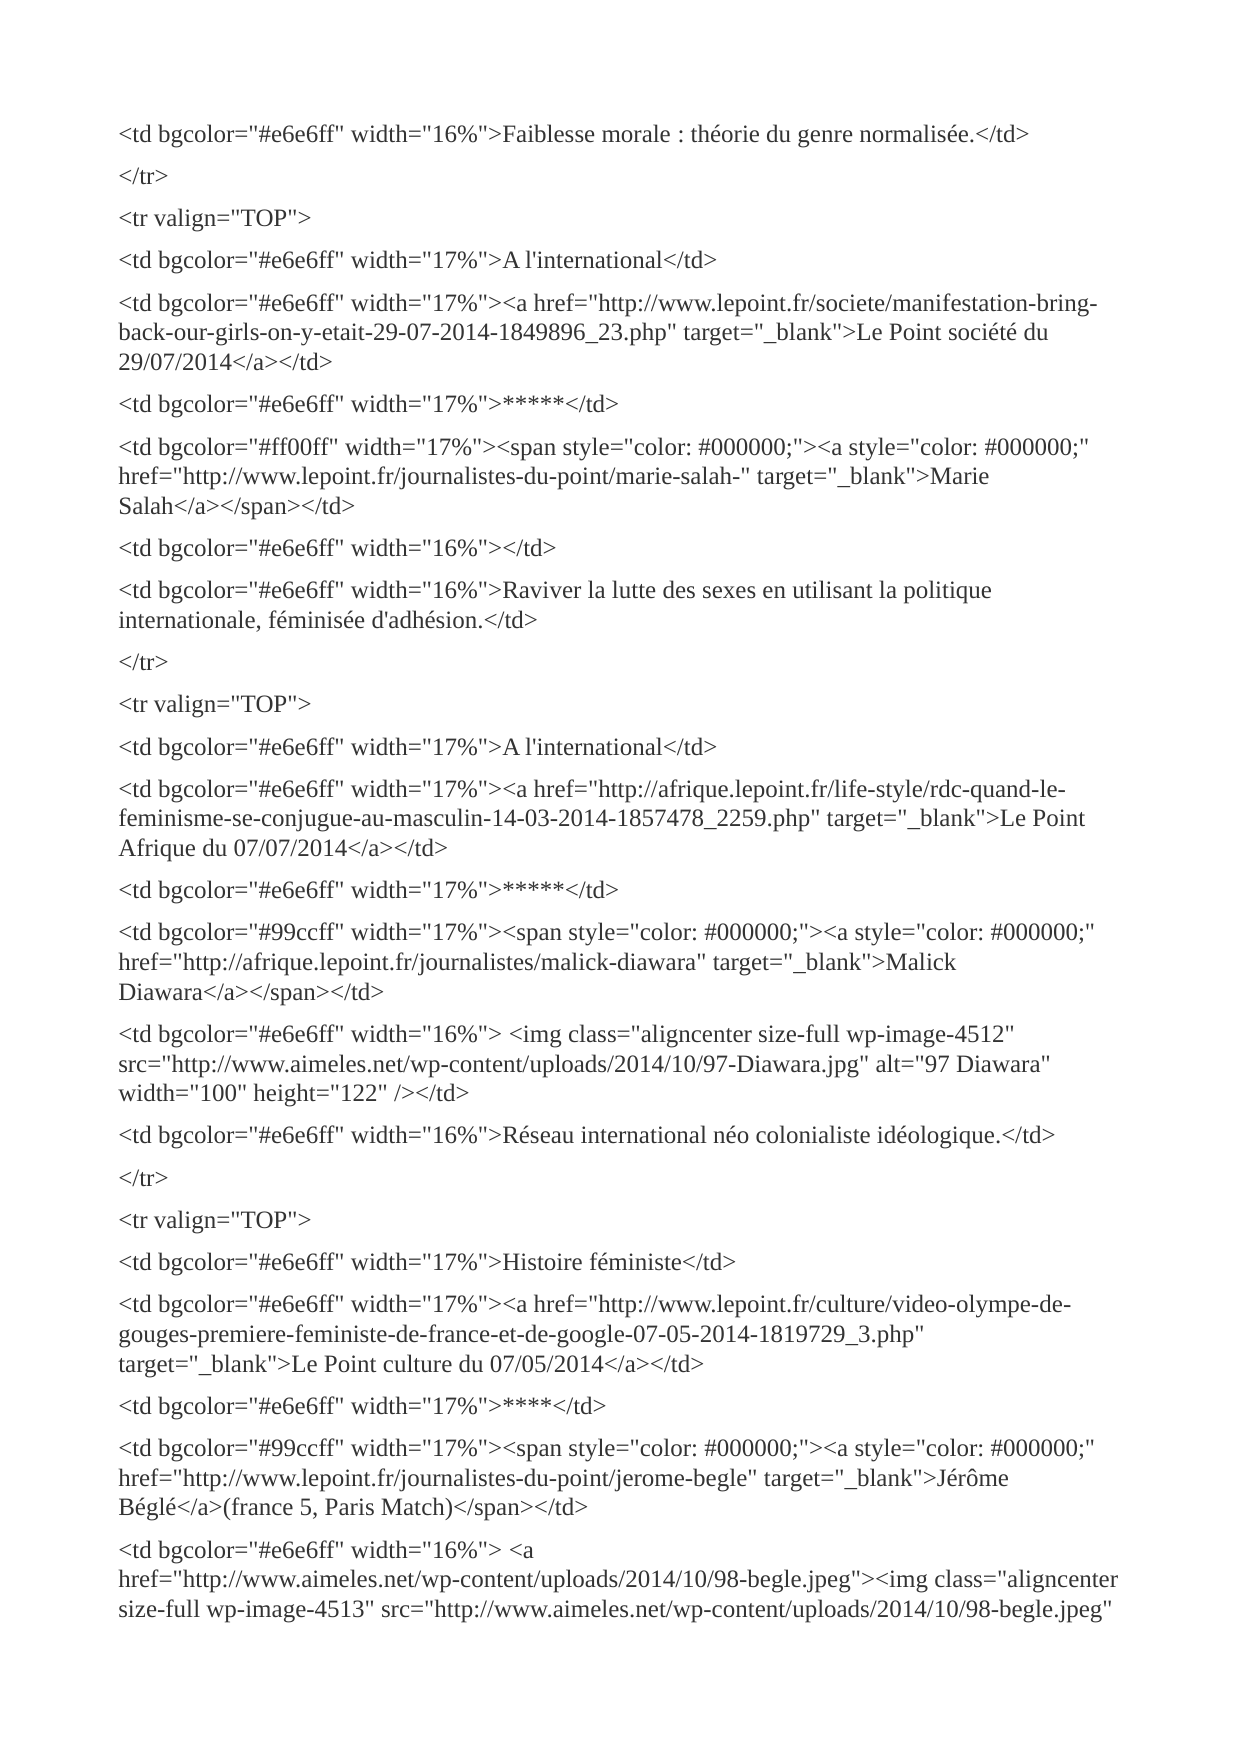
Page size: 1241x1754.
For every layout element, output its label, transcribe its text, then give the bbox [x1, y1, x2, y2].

text <td bgcolor="#e6e6ff" width="17%"><a href="http://afrique.lepoint.fr/life-style/rdc-quand-le-feminisme-se-conjugue-au-masculin-14-03-2014-1857478_2259.php" target="_blank">Le Point Afrique du 07/07/2014</a></td> [118, 773, 1122, 862]
text <td bgcolor="#ff00ff" width="17%"><span style="color: #000000;"><a style="color: #000000;" href="http://www.lepoint.fr/journalistes-du-point/marie-salah-" target="_blank">Marie Salah</a></span></td> [118, 431, 1122, 520]
text <td bgcolor="#e6e6ff" width="17%"><a href="http://www.lepoint.fr/culture/video-olympe-de-gouges-premiere-feministe-de-france-et-de-google-07-05-2014-1819729_3.php" target="_blank">Le Point culture du 07/05/2014</a></td> [118, 1288, 1122, 1377]
text <td bgcolor="#e6e6ff" width="16%">Raviver la lutte des sexes en utilisant la politique internationale, féminisée d'adhésion.</td> [118, 574, 1122, 634]
text <td bgcolor="#e6e6ff" width="16%"> <a href="http://www.aimeles.net/wp-content/uploads/2014/10/98-begle.jpeg"><img class="aligncenter size-full wp-image-4513" src="http://www.aimeles.net/wp-content/uploads/2014/10/98-begle.jpeg" [118, 1534, 1122, 1623]
text <td bgcolor="#e6e6ff" width="17%">Histoire féministe</td> [118, 1246, 1122, 1276]
text </tr> [118, 160, 1122, 190]
text </tr> [118, 1162, 1122, 1192]
text <td bgcolor="#e6e6ff" width="17%">*****</td> [118, 388, 1122, 418]
text <td bgcolor="#e6e6ff" width="17%">*****</td> [118, 874, 1122, 904]
text <td bgcolor="#e6e6ff" width="17%">****</td> [118, 1390, 1122, 1420]
text <tr valign="TOP"> [118, 688, 1122, 718]
text <td bgcolor="#e6e6ff" width="16%">Faiblesse morale : théorie du genre normalisée.</td> [118, 118, 1122, 148]
text <td bgcolor="#e6e6ff" width="17%"><a href="http://www.lepoint.fr/societe/manifestation-bring-back-our-girls-on-y-etait-29-07-2014-1849896_23.php" target="_blank">Le Point société du 29/07/2014</a></td> [118, 287, 1122, 376]
text <tr valign="TOP"> [118, 202, 1122, 232]
text <td bgcolor="#e6e6ff" width="16%"> <img class="aligncenter size-full wp-image-4512" src="http://www.aimeles.net/wp-content/uploads/2014/10/97-Diawara.jpg" alt="97 Diawara" width="100" height="122" /></td> [118, 1018, 1122, 1107]
text <td bgcolor="#e6e6ff" width="17%">A l'international</td> [118, 731, 1122, 760]
text </tr> [118, 646, 1122, 676]
text <td bgcolor="#99ccff" width="17%"><span style="color: #000000;"><a style="color: #000000;" href="http://www.lepoint.fr/journalistes-du-point/jerome-begle" target="_blank">Jérôme Béglé</a>(france 5, Paris Match)</span></td> [118, 1432, 1122, 1521]
text <td bgcolor="#e6e6ff" width="16%">Réseau international néo colonialiste idéologique.</td> [118, 1120, 1122, 1149]
text <td bgcolor="#e6e6ff" width="17%">A l'international</td> [118, 245, 1122, 274]
text <td bgcolor="#99ccff" width="17%"><span style="color: #000000;"><a style="color: #000000;" href="http://afrique.lepoint.fr/journalistes/malick-diawara" target="_blank">Malick Diawara</a></span></td> [118, 917, 1122, 1006]
text <tr valign="TOP"> [118, 1204, 1122, 1234]
text <td bgcolor="#e6e6ff" width="16%"></td> [118, 532, 1122, 562]
